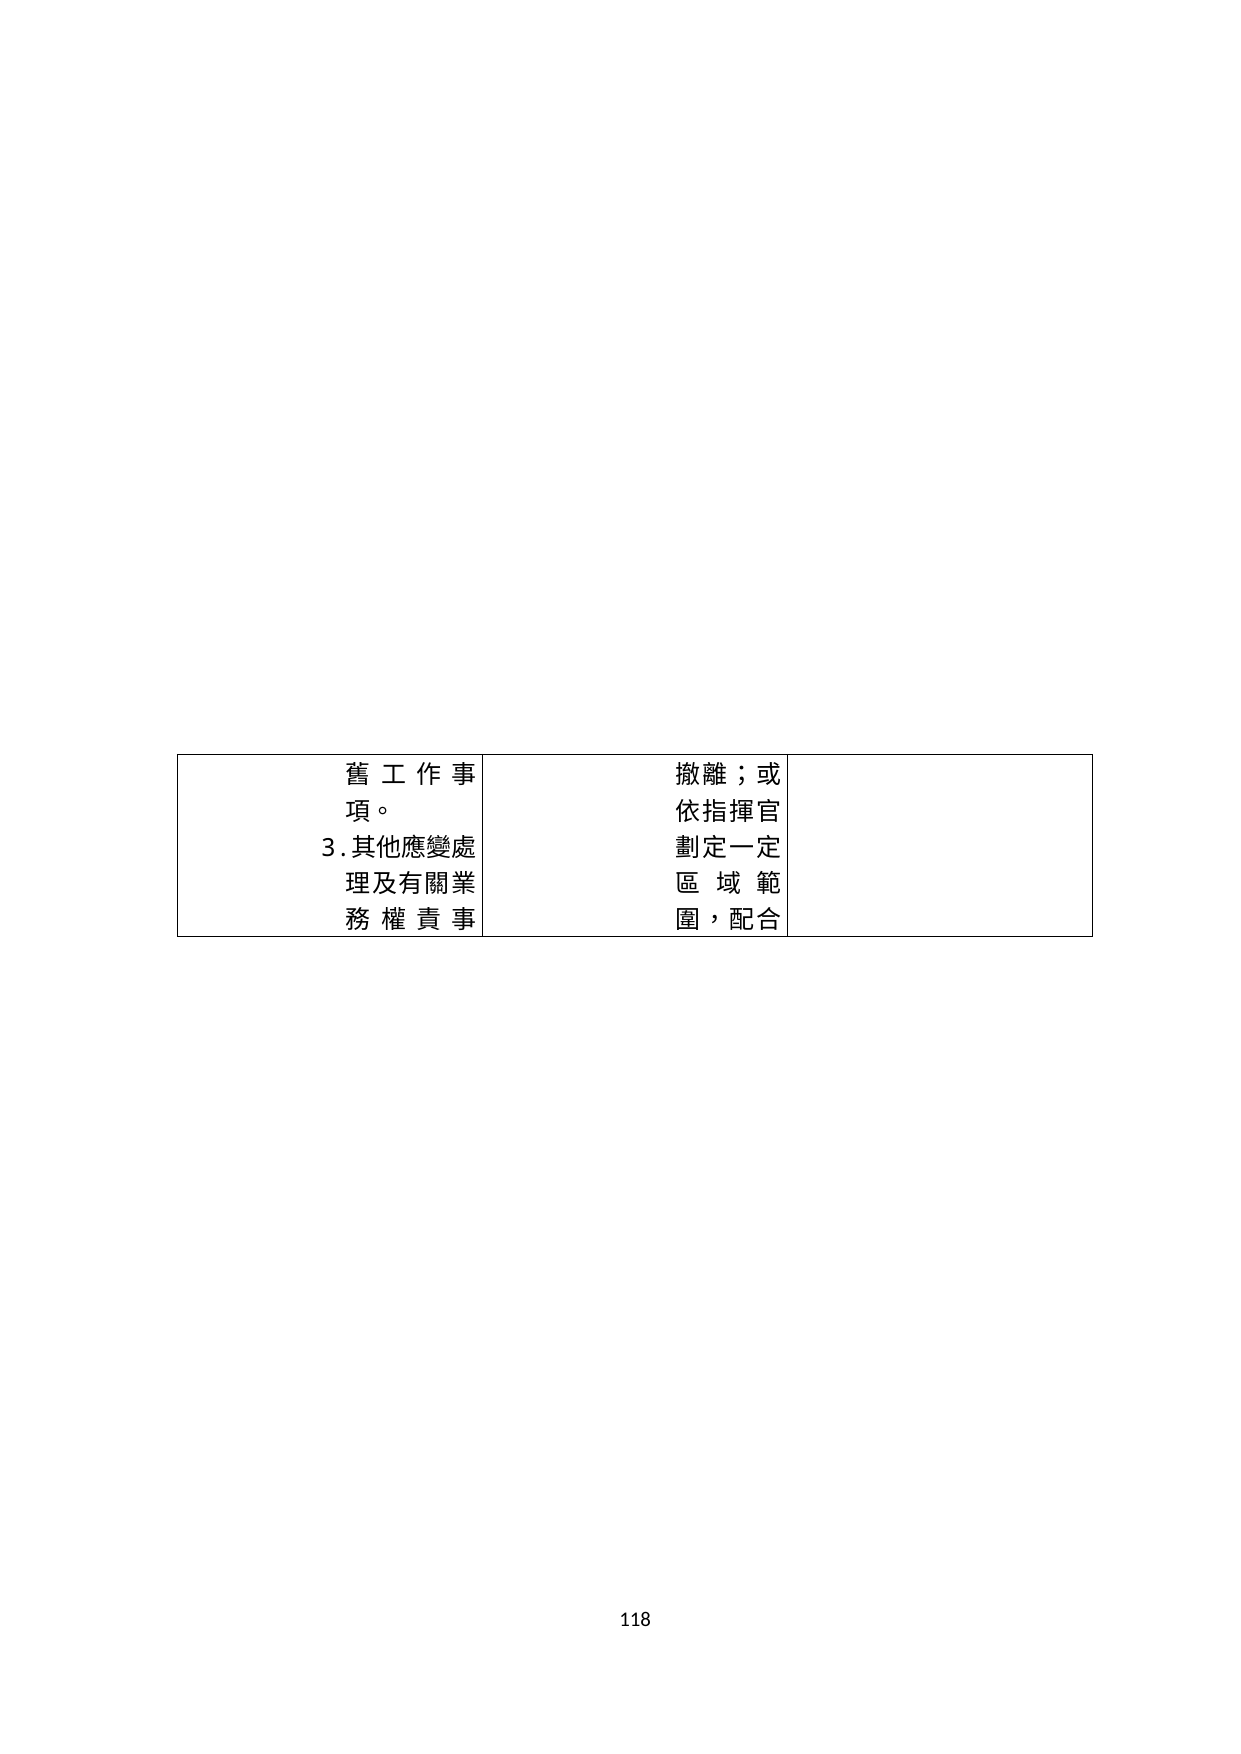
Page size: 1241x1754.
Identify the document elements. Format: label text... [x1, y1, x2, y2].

table_cell 撤離；或依指揮官劃定一定區域範圍，配合 [483, 755, 787, 936]
table_cell 舊工作事項。 3.其他應變處理及有關業務權責事 [178, 755, 482, 936]
table_cell [788, 755, 1092, 936]
